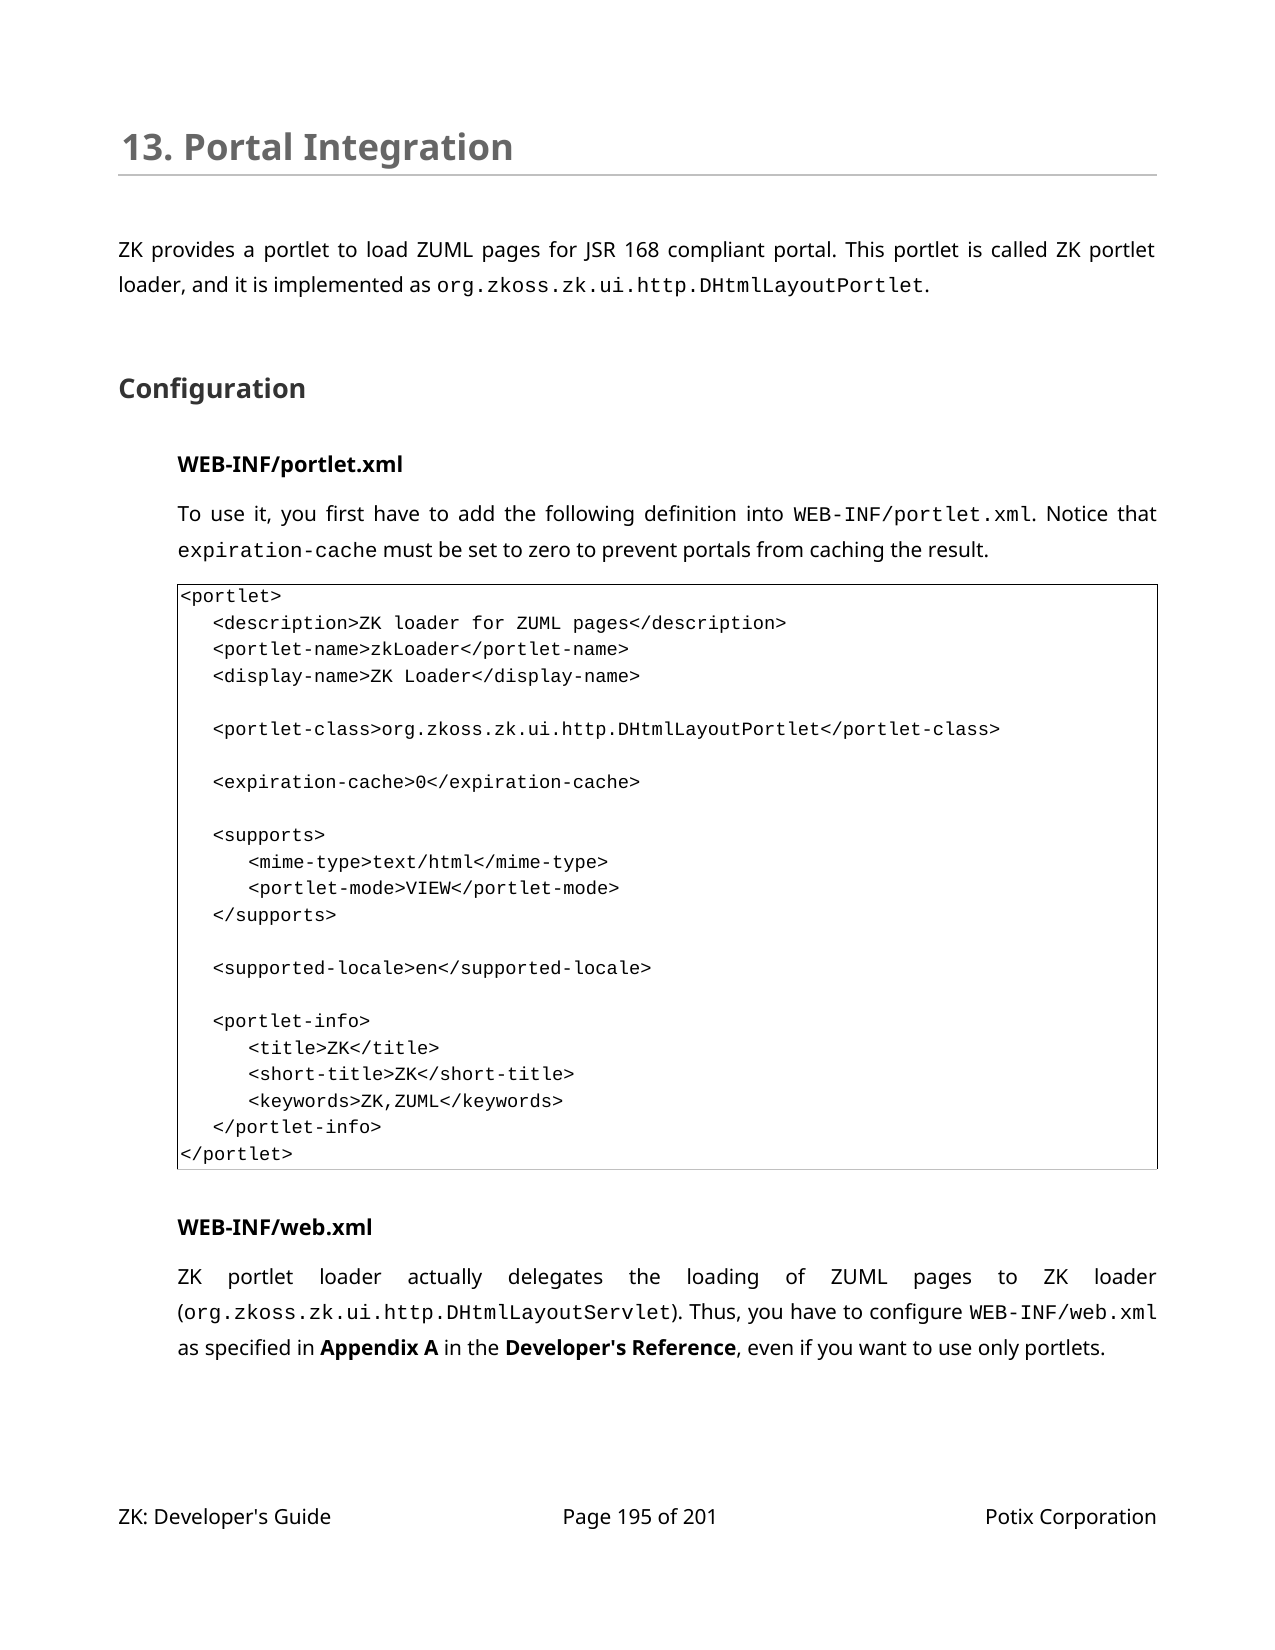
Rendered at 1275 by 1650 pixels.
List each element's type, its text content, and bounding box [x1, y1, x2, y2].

subtitle WEB-INF/portlet.xml [177, 449, 1157, 479]
subtitle Configuration [118, 369, 1157, 406]
text <portlet> <description>ZK loader for ZUML pages</description> <portlet-name>zkLoader</portlet-name> <display-name>ZK Loader</display-name> <portlet-class>org.zkoss.zk.ui.http.DHtmlLayoutPortlet</portlet-class> <expiration-cache>0</expiration-cache> <supports> <mime-type>text/html</mime-type> <portlet-mode>VIEW</portlet-mode> </supports> <supported-locale>en</supported-locale> <portlet-info> <title>ZK</title> <short-title>ZK</short-title> <keywords>ZK,ZUML</keywords> </portlet-info> </portlet> [178, 585, 1157, 1169]
subtitle 13. Portal Integration [118, 118, 1157, 174]
text To use it, you first have to add the following definition into WEB-INF/portlet.xml. Notice that expiration-cache must be set to zero to prevent portals from caching the result. [177, 499, 1157, 563]
subtitle WEB-INF/web.xml [177, 1212, 1157, 1242]
text ZK portlet loader actually delegates the loading of ZUML pages to ZK loader (org.zkoss.zk.ui.http.DHtmlLayoutServlet). Thus, you have to configure WEB-INF/web.xml as specified in Appendix A in the Developer's Reference, even if you want to use only portlets. [177, 1262, 1157, 1361]
text ZK provides a portlet to load ZUML pages for JSR 168 compliant portal. This portlet is called ZK portlet loader, and it is implemented as org.zkoss.zk.ui.http.DHtmlLayoutPortlet. [118, 235, 1157, 299]
